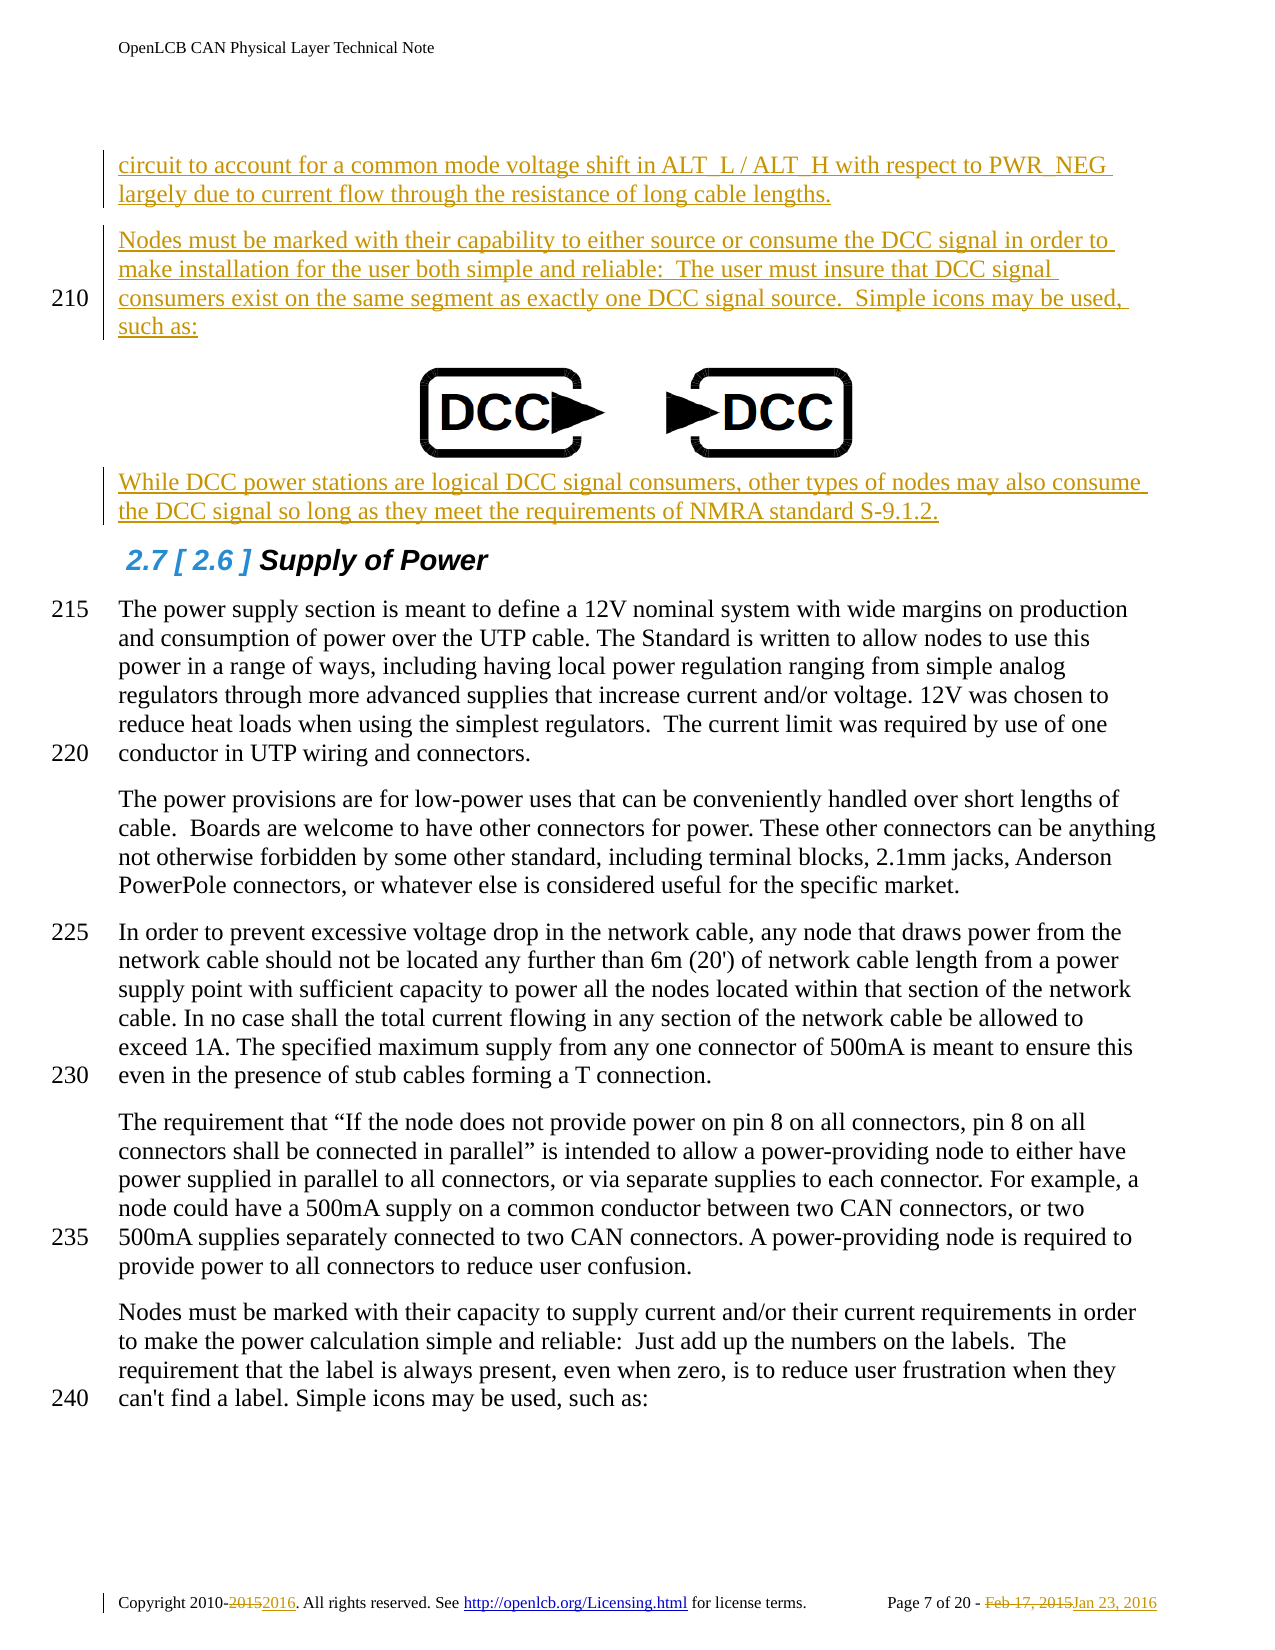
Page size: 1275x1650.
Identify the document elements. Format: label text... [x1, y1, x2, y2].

text The requirement that “If the node does not provide power on pin 8 on all connectors, pin 8 on all connectors shall be connected in parallel” is intended to allow a power-providing node to either have power supplied in parallel to all connectors, or via separate supplies to each connector. For example, a node could have a 500mA supply on a common conductor between two CAN connectors, or two 500mA supplies separately connected to two CAN connectors. A power-providing node is required to provide power to all connectors to reduce user confusion. [118, 1107, 1157, 1279]
text The power supply section is meant to define a 12V nominal system with wide margins on production and consumption of power over the UTP cable. The Standard is written to allow nodes to use this power in a range of ways, including having local power regulation ranging from simple analog regulators through more advanced supplies that increase current and/or voltage. 12V was chosen to reduce heat loads when using the simplest regulators. The current limit was required by use of one conductor in UTP wiring and connectors. [118, 594, 1157, 766]
subtitle Supply of Power [118, 543, 1157, 576]
text Nodes must be marked with their capacity to supply current and/or their current requirements in order to make the power calculation simple and reliable: Just add up the numbers on the labels. The requirement that the label is always present, even when zero, is to reduce user frustration when they can't find a label. Simple icons may be used, such as: [118, 1297, 1157, 1412]
text circuit to account for a common mode voltage shift in ALT_L / ALT_H with respect to PWR_NEG largely due to current flow through the resistance of long cable lengths. [118, 150, 1157, 207]
text While DCC power stations are logical DCC signal consumers, other types of nodes may also consume the DCC signal so long as they meet the requirements of NMRA standard S-9.1.2. [118, 468, 1157, 525]
text The power provisions are for low-power uses that can be conveniently handled over short lengths of cable. Boards are welcome to have other connectors for power. These other connectors can be anything not otherwise forbidden by some other standard, including terminal blocks, 2.1mm jacks, Anderson PowerPole connectors, or whatever else is considered useful for the specific market. [118, 784, 1157, 899]
text In order to prevent excessive voltage drop in the network cable, any node that draws power from the network cable should not be located any further than 6m (20') of network cable length from a power supply point with sufficient capacity to power all the nodes located within that section of the network cable. In no case shall the total current flowing in any section of the network cable be allowed to exceed 1A. The specified maximum supply from any one connector of 500mA is meant to ensure this even in the presence of stub cables forming a T connection. [118, 917, 1157, 1089]
text Nodes must be marked with their capability to either source or consume the DCC signal in order to make installation for the user both simple and reliable: The user must insure that DCC signal consumers exist on the same segment as exactly one DCC signal source. Simple icons may be used, such as: [118, 225, 1157, 340]
picture [412, 357, 863, 468]
